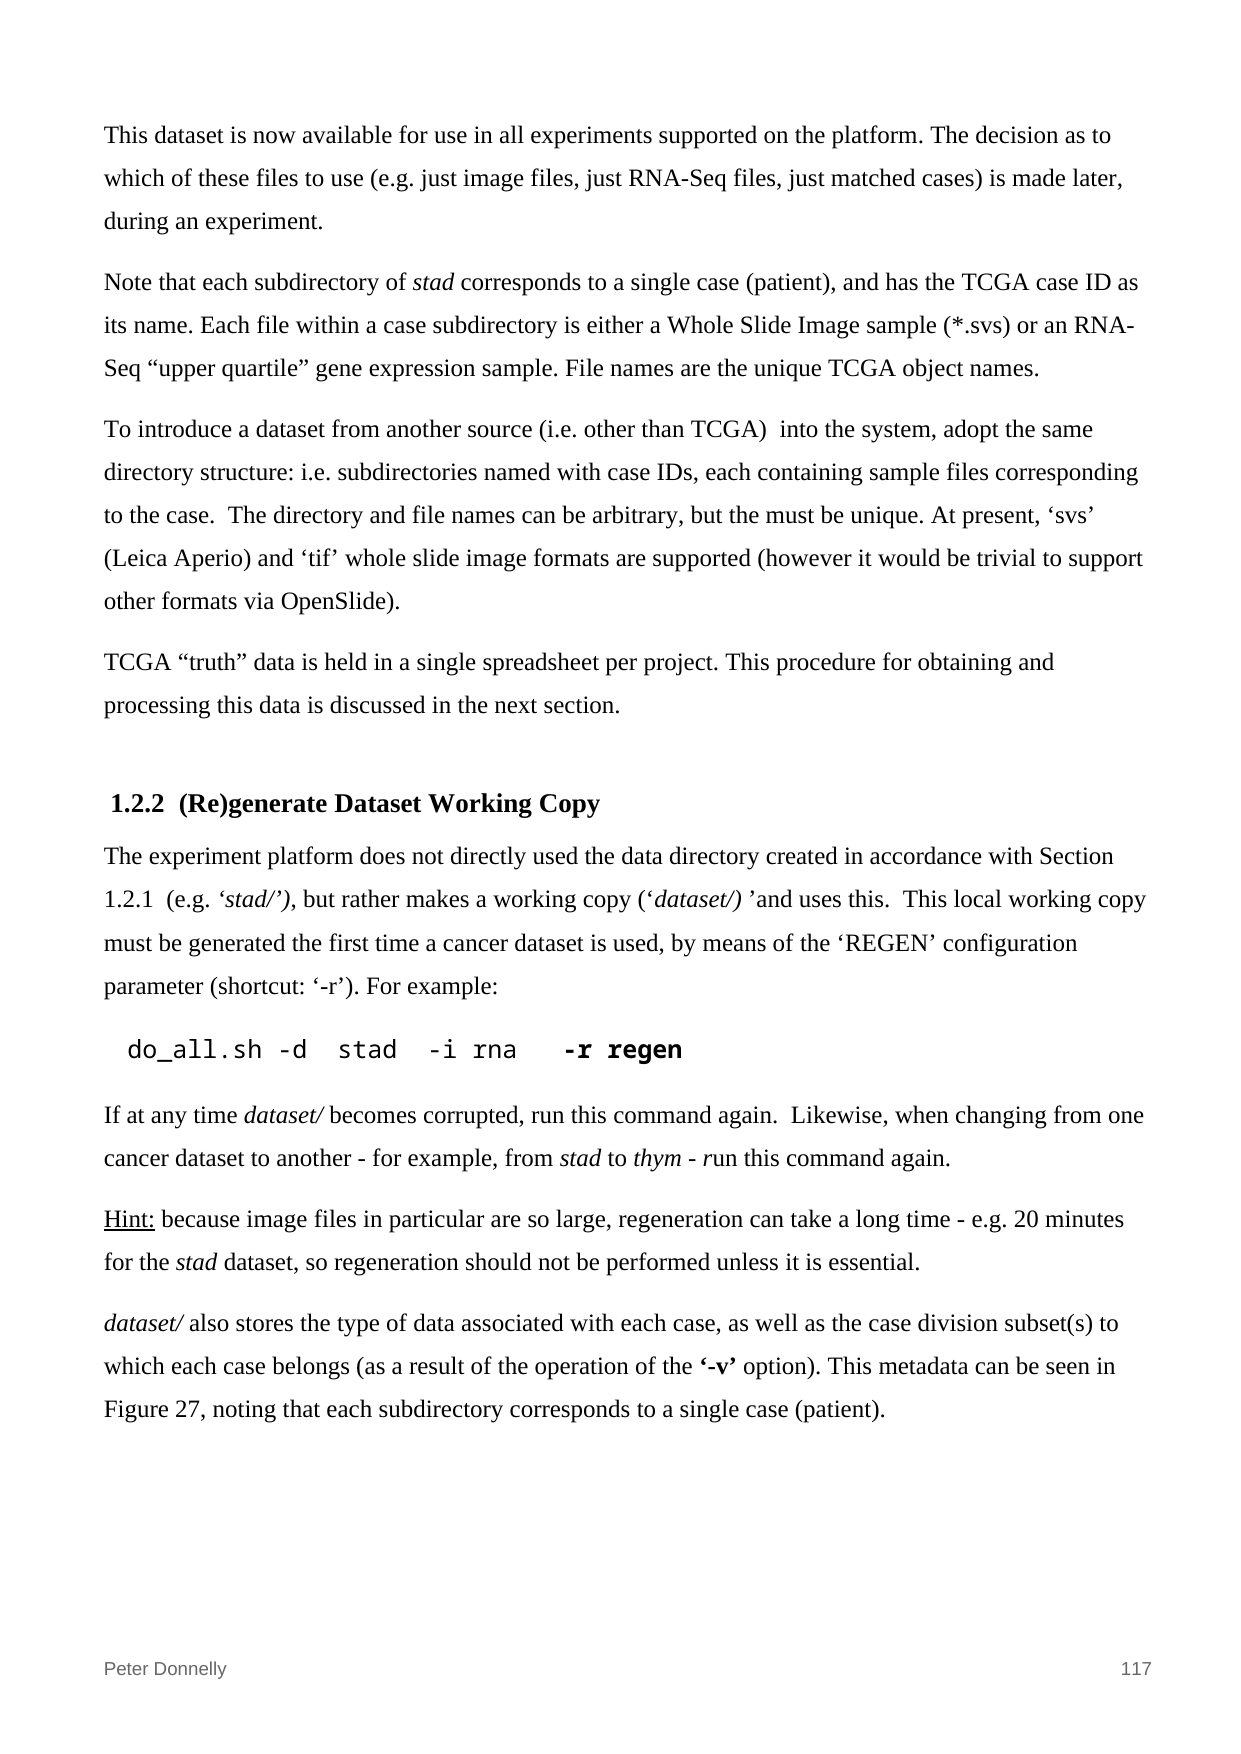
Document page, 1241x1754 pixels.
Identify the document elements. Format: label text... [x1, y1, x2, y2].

text To introduce a dataset from another source (i.e. other than TCGA) into the system, adopt the same directory structure: i.e. subdirectories named with case IDs, each containing sample files corresponding to the case. The directory and file names can be arbitrary, but the must be unique. At present, ‘svs’ (Leica Aperio) and ‘tif’ whole slide image formats are supported (however it would be trivial to support other formats via OpenSlide). [103, 414, 1146, 615]
text TCGA “truth” data is held in a single spreadsheet per project. This procedure for obtaining and processing this data is discussed in the next section. [103, 647, 1146, 719]
text This dataset is now available for use in all experiments supported on the platform. The decision as to which of these files to use (e.g. just image files, just RNA-Seq files, just matched cases) is made later, during an experiment. [103, 120, 1146, 235]
text The experiment platform does not directly used the data directory created in accordance with Section 1.2.1 (e.g. ‘stad/’), but rather makes a working copy (‘dataset/) ’and uses this. This local working copy must be generated the first time a cancer dataset is used, by means of the ‘REGEN’ configuration parameter (shortcut: ‘-r’). For example: [103, 841, 1146, 999]
subtitle (Re)generate Dataset Working Copy [103, 787, 1146, 818]
text dataset/ also stores the type of data associated with each case, as well as the case division subset(s) to which each case belongs (as a result of the operation of the ‘-v’ option). This metadata can be seen in Figure 27, noting that each subdirectory corresponds to a single case (patient). [103, 1308, 1146, 1423]
text Note that each subdirectory of stad corresponds to a single case (patient), and has the TCGA case ID as its name. Each file within a case subdirectory is either a Whole Slide Image sample (*.svs) or an RNA-Seq “upper quartile” gene expression sample. File names are the unique TCGA object names. [103, 267, 1146, 382]
text If at any time dataset/ becomes corrupted, run this command again. Likewise, when changing from one cancer dataset to another - for example, from stad to thym - run this command again. [103, 1100, 1146, 1172]
text Hint: because image files in particular are so large, regeneration can take a long time - e.g. 20 minutes for the stad dataset, so regeneration should not be performed unless it is essential. [103, 1204, 1146, 1276]
text do_all.sh -d stad -i rna -r regen [127, 1032, 1146, 1066]
